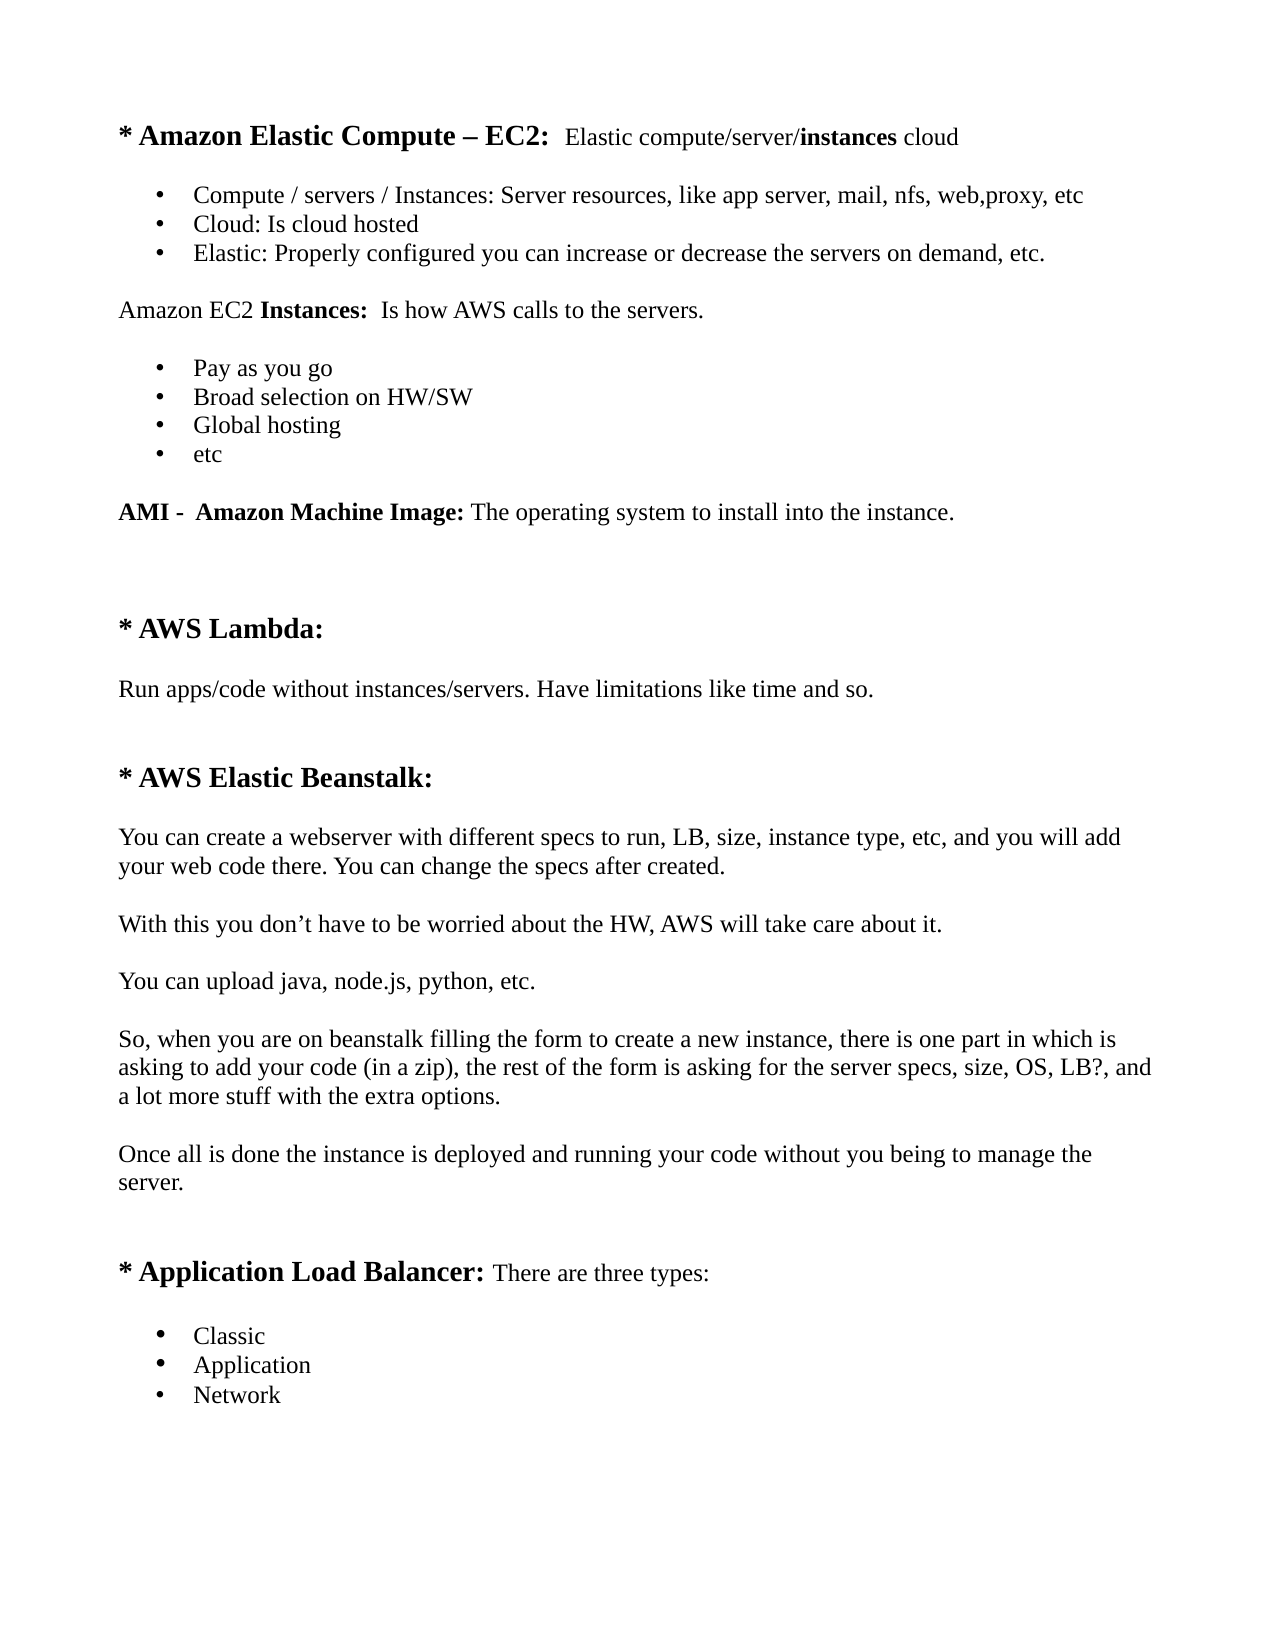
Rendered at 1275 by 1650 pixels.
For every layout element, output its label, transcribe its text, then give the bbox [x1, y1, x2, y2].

text You can upload java, node.js, python, etc. [118, 966, 1157, 995]
text Run apps/code without instances/servers. Have limitations like time and so. [118, 674, 1157, 703]
list Compute / servers / Instances: Server resources, like app server, mail, nfs, web,proxy, etc [156, 180, 1157, 209]
list Network [156, 1380, 1157, 1409]
text * AWS Lambda: [118, 612, 1157, 645]
list Global hosting [156, 410, 1157, 439]
list Broad selection on HW/SW [156, 382, 1157, 410]
text * Application Load Balancer: There are three types: [118, 1254, 1157, 1287]
list Pay as you go [156, 353, 1157, 382]
list Cloud: Is cloud hosted [156, 209, 1157, 238]
list Classic [156, 1321, 1157, 1351]
text AMI - Amazon Machine Image: The operating system to install into the instance. [118, 497, 1157, 525]
text With this you don’t have to be worried about the HW, AWS will take care about it. [118, 909, 1157, 937]
text You can create a webserver with different specs to run, LB, size, instance type, etc, and you will add your web code there. You can change the specs after created. [118, 822, 1157, 880]
text Amazon EC2 Instances: Is how AWS calls to the servers. [118, 295, 1157, 324]
text Once all is done the instance is deployed and running your code without you being to manage the server. [118, 1139, 1157, 1196]
text * Amazon Elastic Compute – EC2: Elastic compute/server/instances cloud [118, 118, 1157, 152]
list Application [156, 1351, 1157, 1380]
list Elastic: Properly configured you can increase or decrease the servers on demand, etc. [156, 238, 1157, 267]
list etc [156, 439, 1157, 468]
text * AWS Elastic Beanstalk: [118, 760, 1157, 794]
text So, when you are on beanstalk filling the form to create a new instance, there is one part in which is asking to add your code (in a zip), the rest of the form is asking for the server specs, size, OS, LB?, and a lot more stuff with the extra options. [118, 1024, 1157, 1110]
